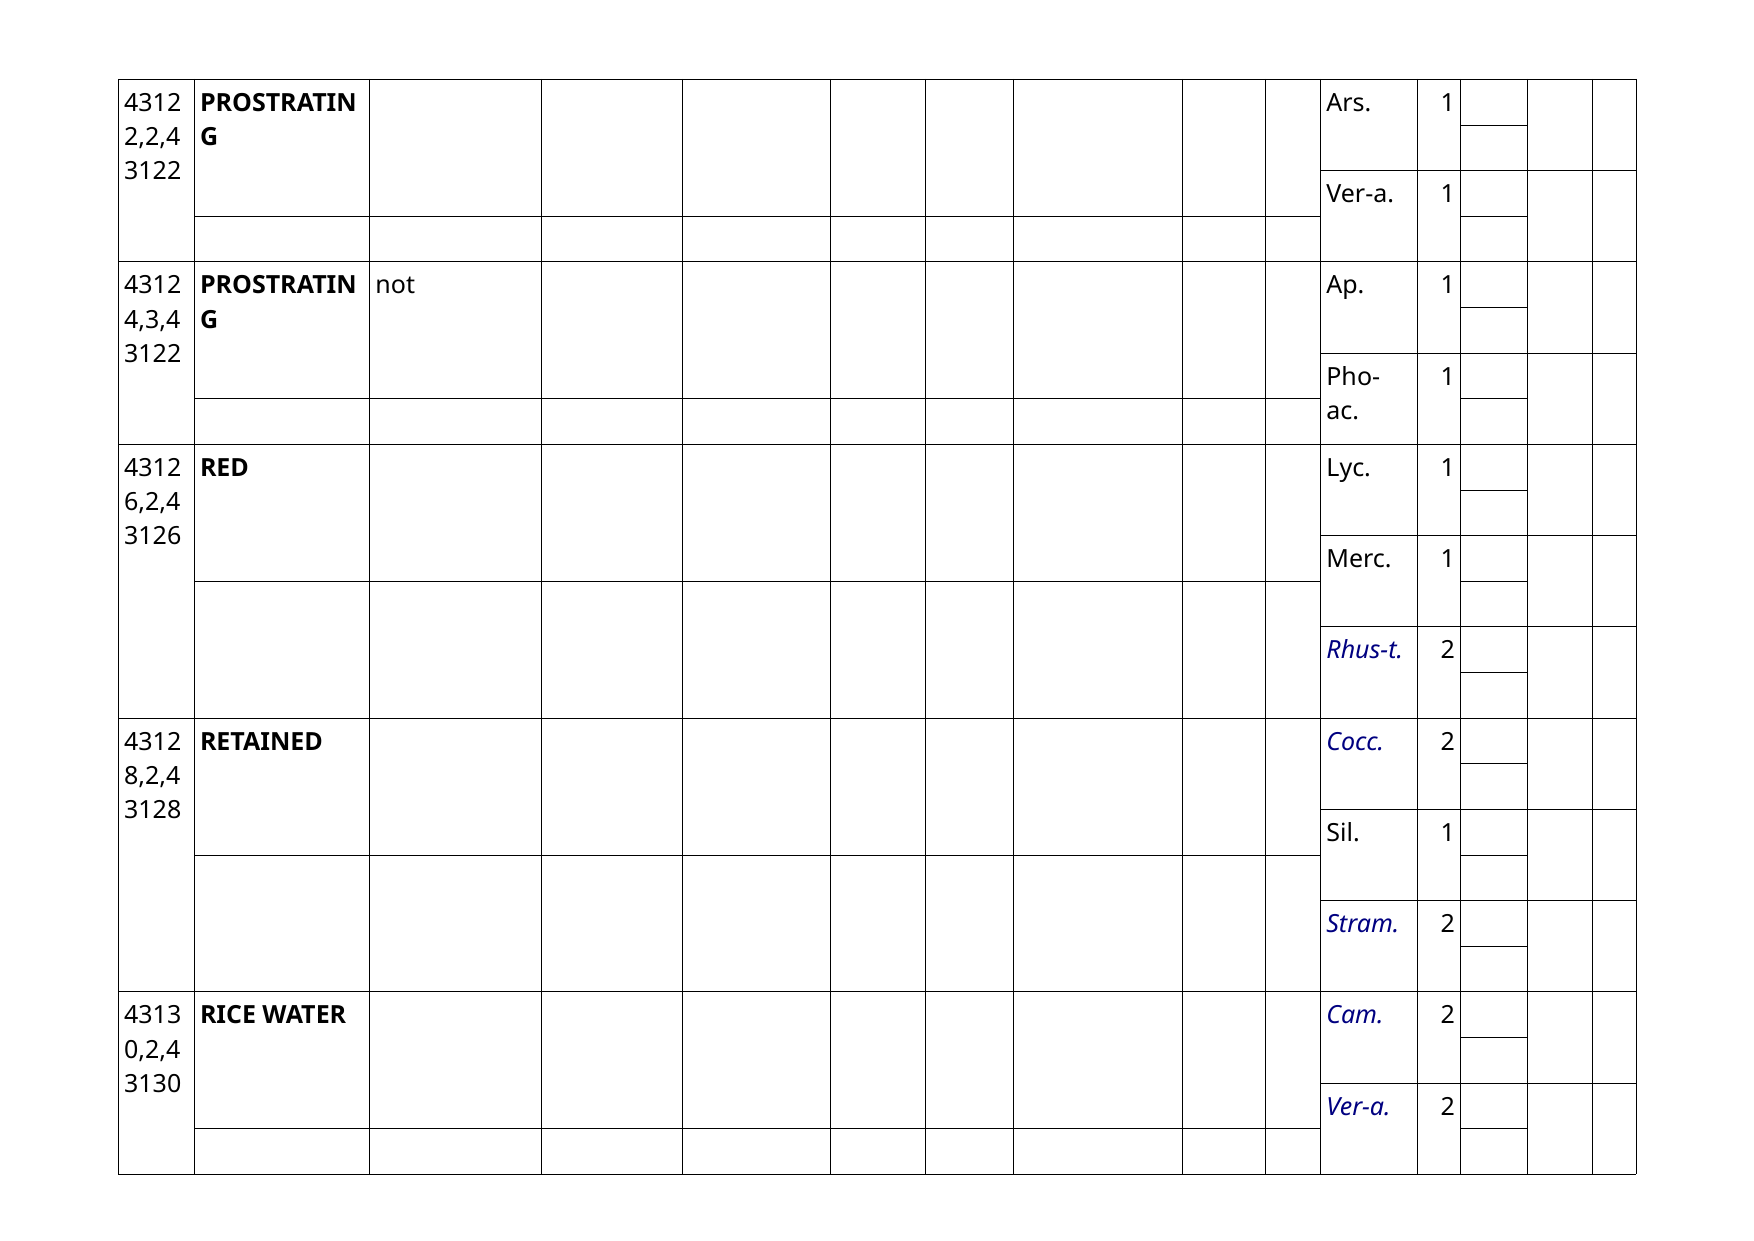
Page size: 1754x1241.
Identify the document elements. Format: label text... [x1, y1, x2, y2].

table_cell [1183, 80, 1265, 216]
table_cell retained [195, 719, 369, 854]
table_cell [1266, 1129, 1320, 1174]
table_cell [831, 992, 925, 1128]
table_cell [1014, 399, 1182, 444]
table_cell Lyc. [1321, 445, 1417, 535]
table_cell not [370, 262, 541, 398]
table_cell 1 [1418, 536, 1460, 626]
table_cell [1461, 719, 1527, 763]
table_cell [831, 262, 925, 398]
table_cell [195, 856, 369, 991]
table_cell prostrating [195, 80, 369, 216]
table_cell [1266, 445, 1320, 581]
table_cell [926, 217, 1013, 261]
table_cell Ars. [1321, 80, 1417, 170]
table_cell 2 [1418, 992, 1460, 1083]
table_cell [683, 399, 830, 444]
table_cell [370, 217, 541, 261]
table_cell [683, 1129, 830, 1174]
table_cell [1014, 992, 1182, 1128]
table_cell [1461, 673, 1527, 718]
table_cell [1461, 171, 1527, 216]
table_cell [1183, 1129, 1265, 1174]
table_cell [1461, 992, 1527, 1037]
table_cell [1183, 856, 1265, 991]
table_cell [1461, 126, 1527, 170]
table_cell [831, 1129, 925, 1174]
table_cell [926, 80, 1013, 216]
table_cell [1183, 262, 1265, 398]
table_cell [542, 719, 682, 854]
table_cell [926, 445, 1013, 581]
table_cell [1461, 1084, 1527, 1128]
table_cell 43122,2,43122 [119, 80, 194, 261]
table_cell [1593, 627, 1636, 718]
table_cell [1593, 536, 1636, 626]
table_cell [1593, 354, 1636, 444]
table_cell [1266, 582, 1320, 718]
table_cell [1593, 719, 1636, 809]
table_cell Ver-a. [1321, 171, 1417, 261]
table_cell [683, 80, 830, 216]
table_cell 43130,2,43130 [119, 992, 194, 1174]
table_cell Cocc. [1321, 719, 1417, 809]
table_cell 1 [1418, 354, 1460, 444]
table_cell [1183, 719, 1265, 854]
table_cell [1014, 217, 1182, 261]
table_cell [542, 445, 682, 581]
table_cell [1593, 262, 1636, 353]
table_cell 2 [1418, 719, 1460, 809]
table_cell 43128,2,43128 [119, 719, 194, 991]
table_cell Stram. [1321, 901, 1417, 991]
table_cell [542, 80, 682, 216]
table_cell [683, 445, 830, 581]
table_cell [1461, 627, 1527, 672]
table_cell Pho-ac. [1321, 354, 1417, 444]
table_cell [926, 1129, 1013, 1174]
table_cell [195, 582, 369, 718]
table_cell 1 [1418, 445, 1460, 535]
table_cell [1183, 445, 1265, 581]
table_cell [1461, 582, 1527, 626]
table_cell [1183, 399, 1265, 444]
table_cell [1266, 992, 1320, 1128]
table_cell [542, 992, 682, 1128]
table_cell [542, 856, 682, 991]
table_cell [1266, 399, 1320, 444]
table_cell Ver-a. [1321, 1084, 1417, 1174]
table_cell [1461, 764, 1527, 809]
table_cell [1461, 1038, 1527, 1083]
table_cell 1 [1418, 80, 1460, 170]
table_cell [370, 719, 541, 854]
table_cell [1461, 947, 1527, 991]
table_cell [1528, 445, 1592, 535]
table_cell [542, 399, 682, 444]
table_cell [926, 992, 1013, 1128]
table_cell [195, 217, 369, 261]
table_cell prostrating [195, 262, 369, 398]
table_cell [683, 262, 830, 398]
table_cell [926, 856, 1013, 991]
table_cell [1461, 80, 1527, 124]
table_cell [370, 992, 541, 1128]
table_cell [1461, 308, 1527, 353]
table_cell [1528, 992, 1592, 1083]
table_cell Rhus-t. [1321, 627, 1417, 718]
table_cell [1461, 856, 1527, 900]
table_cell [1461, 810, 1527, 854]
table_cell [1593, 810, 1636, 900]
table_cell [1461, 399, 1527, 444]
table_cell [1593, 992, 1636, 1083]
table_cell [1461, 536, 1527, 581]
table_cell [1528, 171, 1592, 261]
table_cell [831, 445, 925, 581]
table_cell rice water [195, 992, 369, 1128]
table_cell [1528, 810, 1592, 900]
table_cell [1014, 80, 1182, 216]
table_cell [1528, 719, 1592, 809]
table_cell 2 [1418, 1084, 1460, 1174]
table_cell [1014, 262, 1182, 398]
table_cell [542, 262, 682, 398]
table_cell [370, 1129, 541, 1174]
table_cell [683, 856, 830, 991]
table_cell [1528, 627, 1592, 718]
table_cell [370, 399, 541, 444]
table_cell 43124,3,43122 [119, 262, 194, 444]
table_cell [1014, 582, 1182, 718]
table_cell [370, 856, 541, 991]
table_cell [1183, 992, 1265, 1128]
table_cell [542, 217, 682, 261]
table_cell [1593, 445, 1636, 535]
table_cell [1183, 217, 1265, 261]
table_cell [1528, 354, 1592, 444]
table_cell [683, 217, 830, 261]
table_cell [1461, 901, 1527, 946]
table_cell [1266, 262, 1320, 398]
table_cell [1528, 262, 1592, 353]
table_cell [370, 582, 541, 718]
table_cell [370, 445, 541, 581]
table_cell [1014, 445, 1182, 581]
table_cell [831, 856, 925, 991]
table_cell [1266, 856, 1320, 991]
table_cell [1461, 217, 1527, 261]
table_cell [831, 582, 925, 718]
table_cell [926, 582, 1013, 718]
table_cell [1183, 582, 1265, 718]
table_cell [926, 399, 1013, 444]
table_cell 2 [1418, 627, 1460, 718]
table_cell [683, 992, 830, 1128]
table_cell [1014, 1129, 1182, 1174]
table_cell [195, 399, 369, 444]
table_cell Merc. [1321, 536, 1417, 626]
table_cell [1593, 901, 1636, 991]
table_cell [1266, 719, 1320, 854]
table_cell [831, 217, 925, 261]
table_cell red [195, 445, 369, 581]
table_cell 1 [1418, 262, 1460, 353]
table_cell [1528, 1084, 1592, 1174]
table_cell [683, 719, 830, 854]
table_cell [1461, 1129, 1527, 1174]
table_cell [195, 1129, 369, 1174]
table_cell 43126,2,43126 [119, 445, 194, 718]
table_cell [1461, 445, 1527, 489]
table_cell Cam. [1321, 992, 1417, 1083]
table_cell [1461, 354, 1527, 398]
table_cell [1461, 491, 1527, 535]
table_cell [831, 80, 925, 216]
table_cell [1528, 901, 1592, 991]
table_cell [1266, 80, 1320, 216]
table_cell [542, 1129, 682, 1174]
table_cell [1014, 856, 1182, 991]
table_cell [370, 80, 541, 216]
table_cell 2 [1418, 901, 1460, 991]
table_cell [1528, 536, 1592, 626]
table_cell 1 [1418, 171, 1460, 261]
table_cell [926, 262, 1013, 398]
table_cell [1266, 217, 1320, 261]
table_cell [1014, 719, 1182, 854]
table_cell [831, 719, 925, 854]
table_cell Sil. [1321, 810, 1417, 900]
table_cell [1593, 171, 1636, 261]
table_cell [683, 582, 830, 718]
table_cell Ap. [1321, 262, 1417, 353]
table_cell [831, 399, 925, 444]
table_cell [542, 582, 682, 718]
table_cell [926, 719, 1013, 854]
table_cell [1461, 262, 1527, 307]
table_cell 1 [1418, 810, 1460, 900]
table_cell [1593, 1084, 1636, 1174]
table_cell [1593, 80, 1636, 170]
table_cell [1528, 80, 1592, 170]
